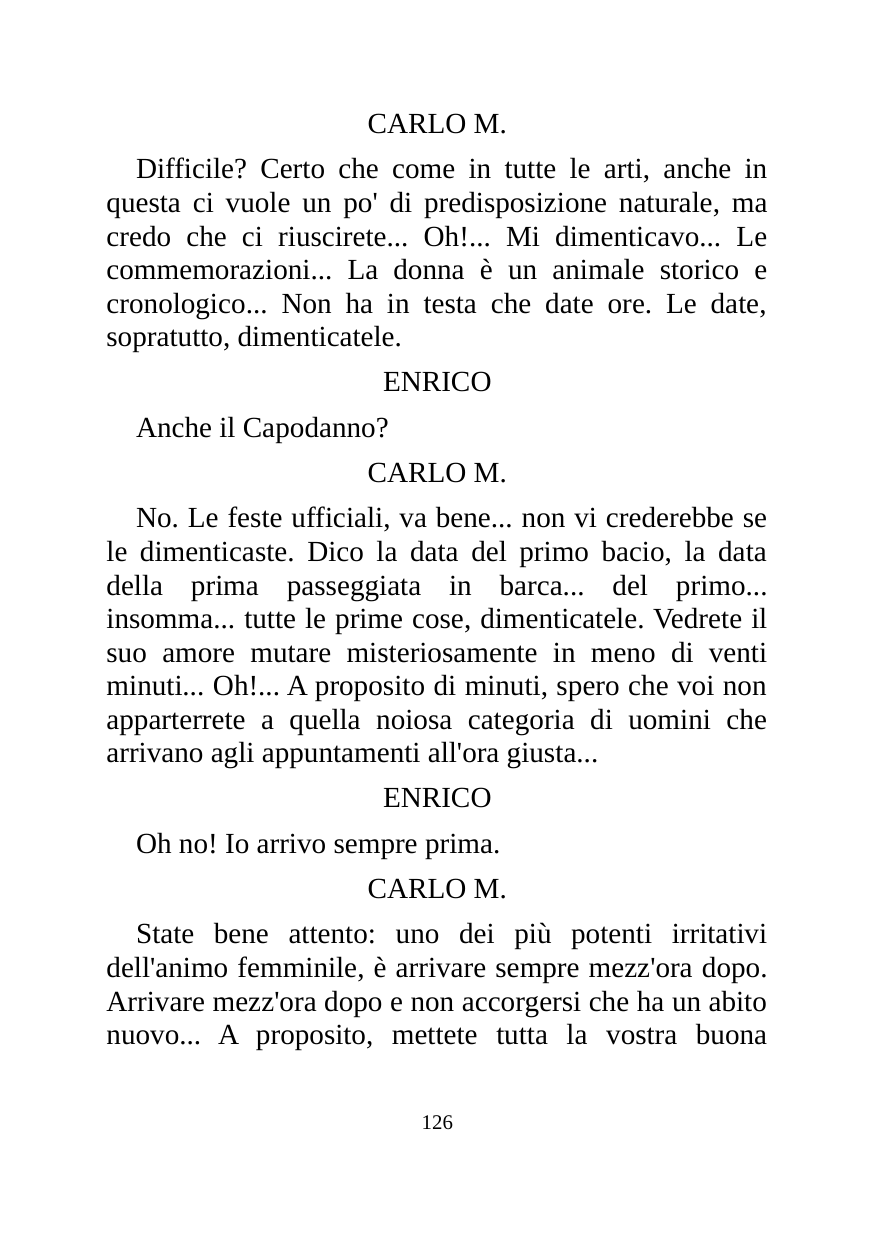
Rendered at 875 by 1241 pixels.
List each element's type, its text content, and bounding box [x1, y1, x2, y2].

text CARLO M. [106, 455, 768, 489]
text Difficile? Certo che come in tutte le arti, anche in questa ci vuole un po' di predisposizione naturale, ma credo che ci riuscirete... Oh!... Mi dimenticavo... Le commemorazioni... La donna è un animale storico e cronologico... Non ha in testa che date ore. Le date, sopratutto, dimenticatele. [106, 152, 768, 353]
text ENRICO [106, 781, 768, 814]
text Oh no! Io arrivo sempre prima. [106, 826, 768, 859]
text ENRICO [106, 364, 768, 398]
text CARLO M. [106, 871, 768, 905]
text CARLO M. [106, 106, 768, 140]
text State bene attento: uno dei più potenti irritativi dell'animo femminile, è arrivare sempre mezz'ora dopo. Arrivare mezz'ora dopo e non accorgersi che ha un abito nuovo... A proposito, mettete tutta la vostra buona [106, 917, 768, 1051]
text Anche il Capodanno? [106, 410, 768, 443]
text No. Le feste ufficiali, va bene... non vi crederebbe se le dimenticaste. Dico la data del primo bacio, la data della prima passeggiata in barca... del primo... insomma... tutte le prime cose, dimenticatele. Vedrete il suo amore mutare misteriosamente in meno di venti minuti... Oh!... A proposito di minuti, spero che voi non apparterrete a quella noiosa categoria di uomini che arrivano agli appuntamenti all'ora giusta... [106, 501, 768, 769]
